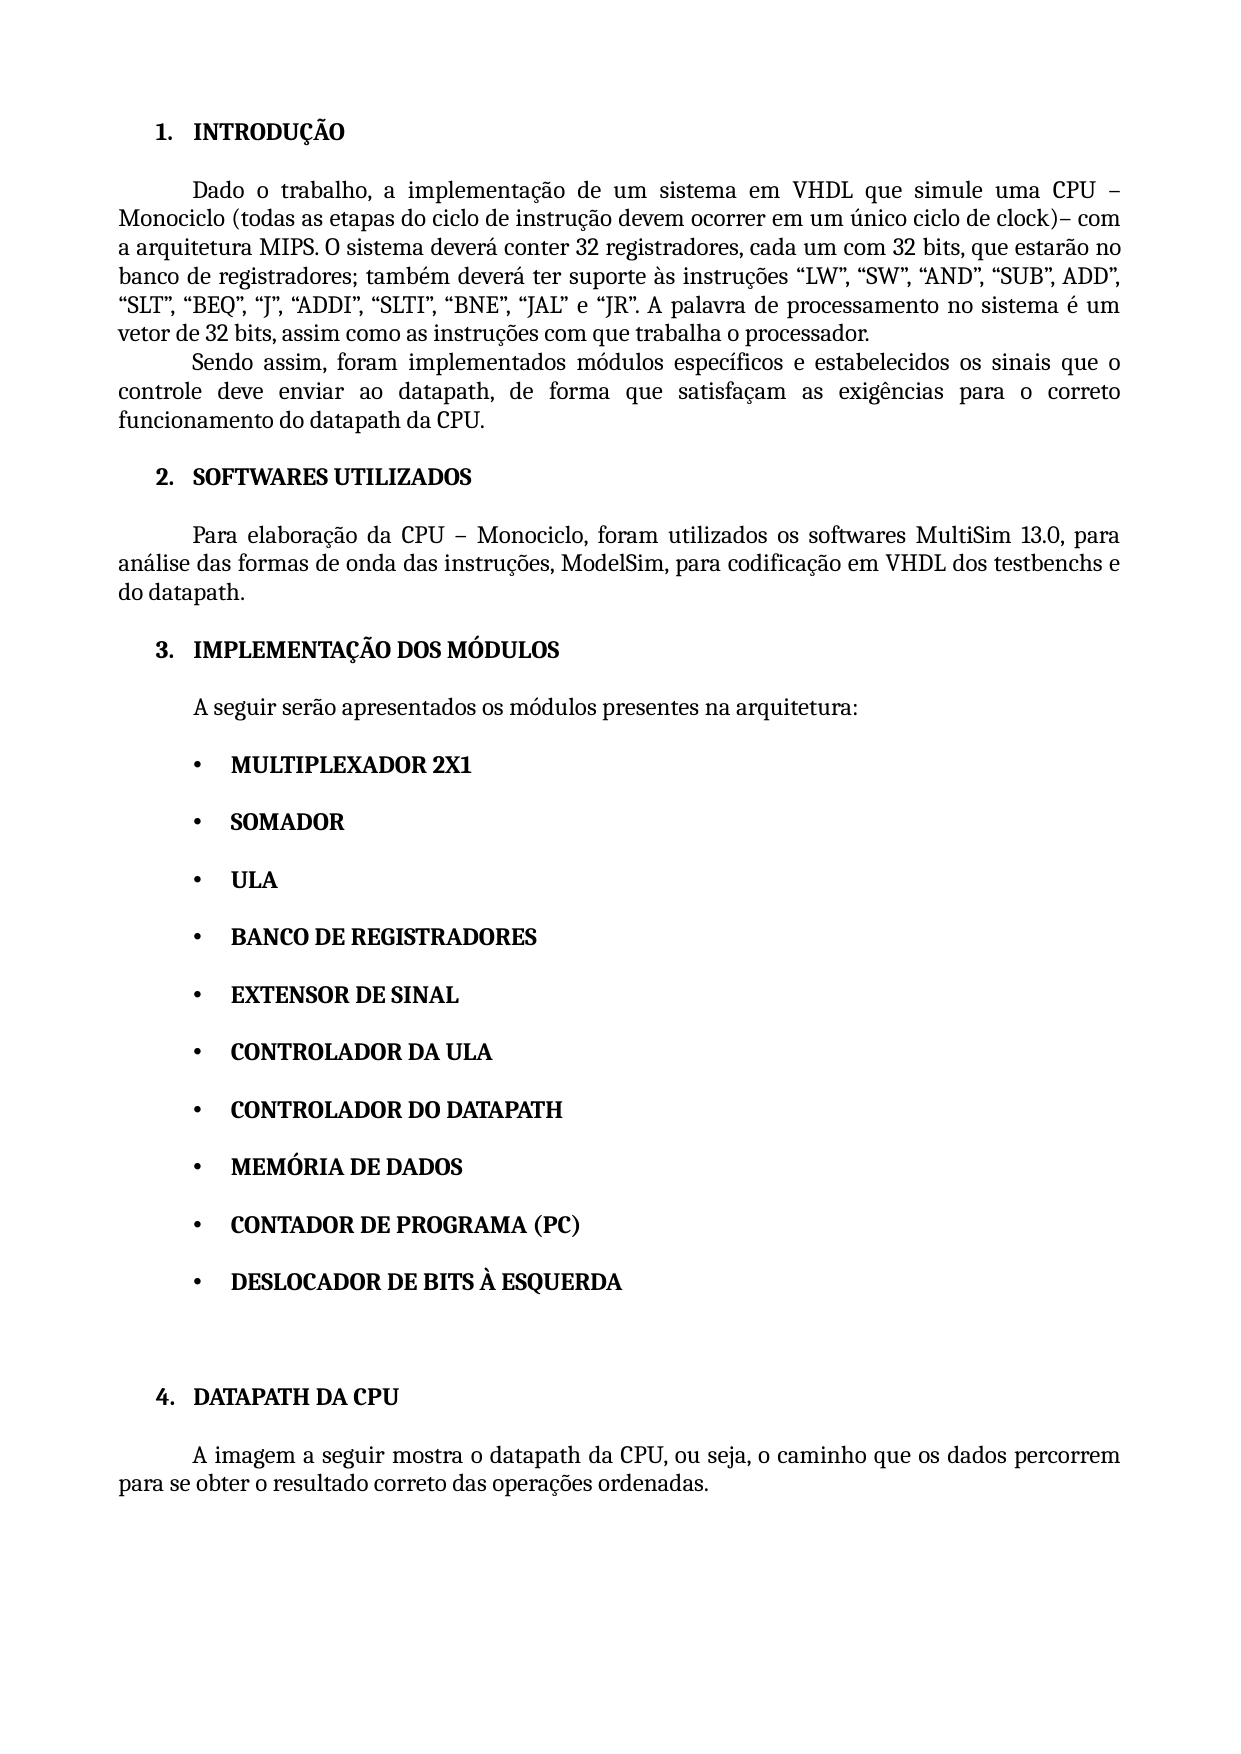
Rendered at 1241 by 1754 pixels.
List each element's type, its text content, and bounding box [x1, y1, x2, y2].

list CONTROLADOR DA ULA [193, 1038, 1122, 1067]
list EXTENSOR DE SINAL [193, 981, 1122, 1009]
text A imagem a seguir mostra o datapath da CPU, ou seja, o caminho que os dados percorrem para se obter o resultado correto das operações ordenadas. [118, 1441, 1122, 1498]
text Dado o trabalho, a implementação de um sistema em VHDL que simule uma CPU – Monociclo (todas as etapas do ciclo de instrução devem ocorrer em um único ciclo de clock)– com a arquitetura MIPS. O sistema deverá conter 32 registradores, cada um com 32 bits, que estarão no banco de registradores; também deverá ter suporte às instruções “LW”, “SW”, “AND”, “SUB”, ADD”, “SLT”, “BEQ”, “J”, “ADDI”, “SLTI”, “BNE”, “JAL” e “JR”. A palavra de processamento no sistema é um vetor de 32 bits, assim como as instruções com que trabalha o processador. [118, 176, 1122, 348]
list CONTROLADOR DO DATAPATH [193, 1096, 1122, 1124]
list BANCO DE REGISTRADORES [193, 923, 1122, 952]
list IMPLEMENTAÇÃO DOS MÓDULOS [156, 636, 1122, 664]
text Para elaboração da CPU – Monociclo, foram utilizados os softwares MultiSim 13.0, para análise das formas de onda das instruções, ModelSim, para codificação em VHDL dos testbenchs e do datapath. [118, 521, 1122, 607]
list MEMÓRIA DE DADOS [193, 1153, 1122, 1182]
list MULTIPLEXADOR 2X1 [193, 751, 1122, 779]
list DATAPATH DA CPU [156, 1383, 1122, 1412]
list SOMADOR [193, 808, 1122, 837]
list SOFTWARES UTILIZADOS [156, 463, 1122, 492]
text Sendo assim, foram implementados módulos específicos e estabelecidos os sinais que o controle deve enviar ao datapath, de forma que satisfaçam as exigências para o correto funcionamento do datapath da CPU. [118, 348, 1122, 434]
list INTRODUÇÃO [156, 118, 1122, 147]
list DESLOCADOR DE BITS À ESQUERDA [193, 1268, 1122, 1297]
list ULA [193, 866, 1122, 894]
list A seguir serão apresentados os módulos presentes na arquitetura: [156, 693, 1122, 722]
list CONTADOR DE PROGRAMA (PC) [193, 1211, 1122, 1239]
